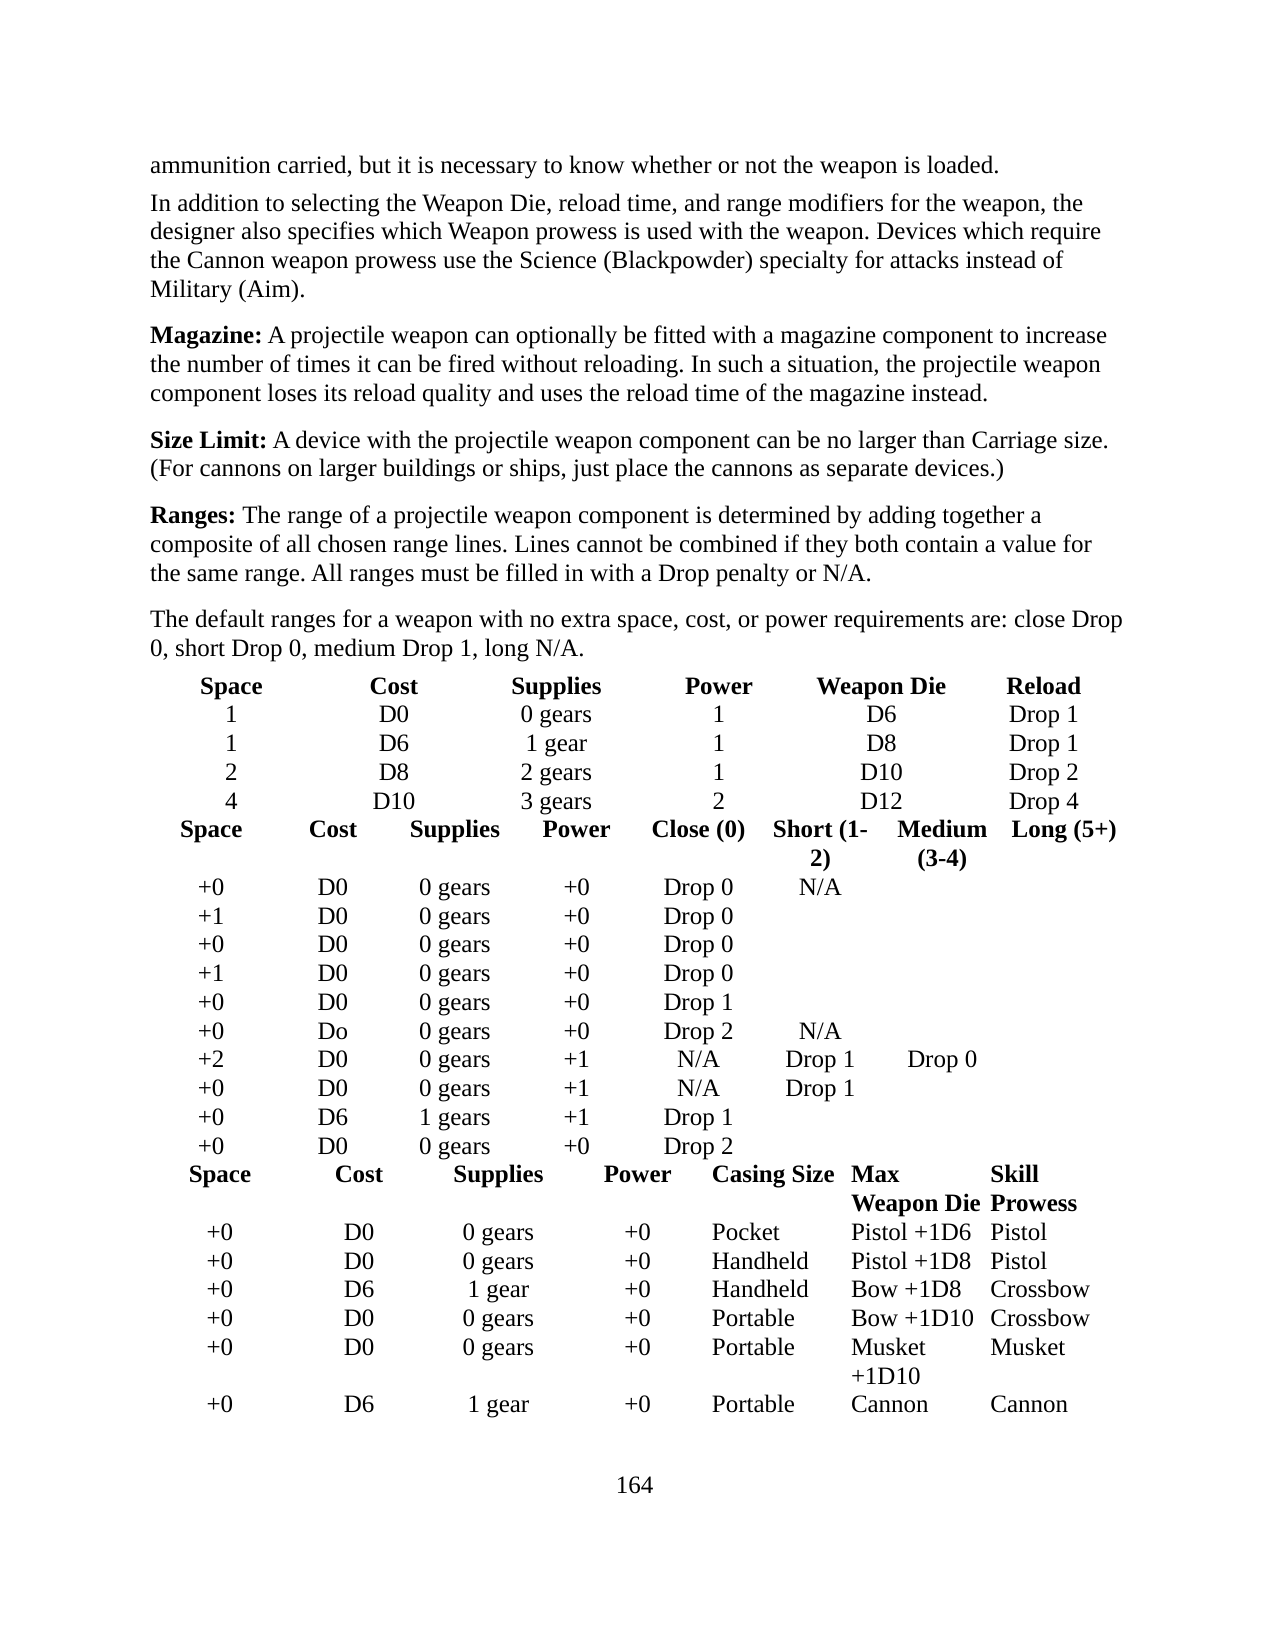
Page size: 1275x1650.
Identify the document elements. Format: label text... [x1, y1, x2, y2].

table_cell [1003, 958, 1125, 987]
table_cell 1 gear [475, 728, 637, 757]
table_cell [1003, 901, 1125, 929]
table_cell [759, 1102, 881, 1131]
table_cell D0 [272, 930, 394, 958]
table_cell Cannon [986, 1390, 1125, 1418]
table_cell Bow +1D10 [846, 1303, 986, 1332]
table_header Supplies [394, 815, 516, 872]
text The default ranges for a weapon with no extra space, cost, or power requirements are: close Drop 0, short Drop 0, medium Drop 1, long N/A. [150, 604, 1125, 662]
table_cell [881, 1016, 1003, 1044]
table_cell Musket [986, 1332, 1125, 1389]
table_cell 2 [638, 786, 800, 814]
text Magazine: A projectile weapon can optionally be fitted with a magazine component to increase the number of times it can be fired without reloading. In such a situation, the projectile weapon component loses its reload quality and uses the reload time of the magazine instead. [150, 321, 1125, 407]
table_cell Crossbow [986, 1275, 1125, 1303]
table_cell D0 [289, 1246, 428, 1274]
table_header Long (5+) [1003, 815, 1125, 872]
table_cell Handheld [707, 1275, 846, 1303]
table_cell Musket +1D10 [846, 1332, 986, 1389]
table_header Space [150, 1160, 289, 1217]
table_cell +0 [516, 872, 637, 901]
table_header Space [150, 815, 272, 872]
table_cell N/A [759, 872, 881, 901]
table_header Supplies [475, 671, 637, 699]
table_header Cost [272, 815, 394, 872]
table_cell +0 [568, 1390, 707, 1418]
table_cell Pistol +1D6 [846, 1217, 986, 1246]
table_cell +0 [150, 1016, 272, 1044]
table_cell [881, 987, 1003, 1016]
table_header Power [638, 671, 800, 699]
table_cell D10 [800, 757, 962, 786]
table_cell +1 [516, 1045, 637, 1073]
table_cell Drop 0 [638, 901, 759, 929]
table_cell +0 [568, 1246, 707, 1274]
table_cell [1003, 1045, 1125, 1073]
text ammunition carried, but it is necessary to know whether or not the weapon is loaded. [150, 150, 1125, 179]
table_cell D8 [800, 728, 962, 757]
table_cell 0 gears [394, 1131, 516, 1159]
table_cell 1 gears [394, 1102, 516, 1131]
table_header Skill Prowess [986, 1160, 1125, 1217]
table_header Supplies [429, 1160, 568, 1217]
table_cell +0 [150, 1332, 289, 1389]
table_cell +0 [568, 1275, 707, 1303]
table_header Space [150, 671, 312, 699]
table_cell D6 [272, 1102, 394, 1131]
table_cell +0 [150, 1275, 289, 1303]
table_cell +0 [150, 987, 272, 1016]
table_cell D0 [289, 1332, 428, 1389]
table_cell Pocket [707, 1217, 846, 1246]
table_cell D0 [272, 958, 394, 987]
table_cell 0 gears [394, 872, 516, 901]
table_cell Drop 1 [963, 700, 1125, 728]
table_cell [881, 1102, 1003, 1131]
table_cell D6 [289, 1275, 428, 1303]
table_cell 1 [150, 700, 312, 728]
table_cell [881, 1131, 1003, 1159]
table_cell Portable [707, 1332, 846, 1389]
table_cell +0 [516, 901, 637, 929]
table_cell 0 gears [394, 987, 516, 1016]
table_cell [881, 1073, 1003, 1102]
table_cell 1 gear [429, 1275, 568, 1303]
table_cell N/A [638, 1045, 759, 1073]
table_cell [759, 958, 881, 987]
table_cell +1 [516, 1102, 637, 1131]
table_cell D0 [313, 700, 475, 728]
table_cell [1003, 1016, 1125, 1044]
table_cell D0 [272, 1073, 394, 1102]
table_cell 0 gears [429, 1217, 568, 1246]
table_cell 0 gears [429, 1246, 568, 1274]
table_header Max Weapon Die [846, 1160, 986, 1217]
table_header Cost [289, 1160, 428, 1217]
table_cell Drop 4 [963, 786, 1125, 814]
table_header Weapon Die [800, 671, 962, 699]
table_cell +0 [516, 1016, 637, 1044]
table_cell D6 [313, 728, 475, 757]
table_cell +0 [150, 1390, 289, 1418]
table_cell +1 [150, 901, 272, 929]
table_cell +0 [150, 1217, 289, 1246]
table_cell 0 gears [394, 930, 516, 958]
table_cell 1 [638, 700, 800, 728]
table_cell Drop 1 [638, 987, 759, 1016]
table_header Medium (3-4) [881, 815, 1003, 872]
table_cell Bow +1D8 [846, 1275, 986, 1303]
table_cell 1 [638, 728, 800, 757]
table_header Close (0) [638, 815, 759, 872]
table_cell 2 gears [475, 757, 637, 786]
table_cell Drop 1 [759, 1045, 881, 1073]
table_cell 1 gear [429, 1390, 568, 1418]
table_cell 2 [150, 757, 312, 786]
table_cell 3 gears [475, 786, 637, 814]
table_header Short (1-2) [759, 815, 881, 872]
table_cell +0 [516, 987, 637, 1016]
table_cell D12 [800, 786, 962, 814]
table_cell [1003, 872, 1125, 901]
table_cell +0 [150, 872, 272, 901]
table_cell D0 [272, 987, 394, 1016]
table_cell [1003, 1131, 1125, 1159]
table_cell [881, 901, 1003, 929]
table_cell 0 gears [429, 1332, 568, 1389]
table_cell +0 [150, 1131, 272, 1159]
table_cell D0 [272, 872, 394, 901]
table_cell 0 gears [475, 700, 637, 728]
table_cell +0 [516, 958, 637, 987]
table_header Power [516, 815, 637, 872]
table_cell +0 [516, 930, 637, 958]
table_cell [881, 930, 1003, 958]
table_header Reload [963, 671, 1125, 699]
text Ranges: The range of a projectile weapon component is determined by adding together a composite of all chosen range lines. Lines cannot be combined if they both contain a value for the same range. All ranges must be filled in with a Drop penalty or N/A. [150, 500, 1125, 586]
table_cell Crossbow [986, 1303, 1125, 1332]
table_cell Drop 1 [759, 1073, 881, 1102]
table_cell Drop 2 [963, 757, 1125, 786]
table_cell 0 gears [394, 1073, 516, 1102]
table_cell D0 [272, 1045, 394, 1073]
table_cell 0 gears [429, 1303, 568, 1332]
table_cell Drop 2 [638, 1016, 759, 1044]
table_cell D6 [289, 1390, 428, 1418]
table_cell Drop 1 [638, 1102, 759, 1131]
table_cell +0 [568, 1303, 707, 1332]
table_header Casing Size [707, 1160, 846, 1217]
table_cell D0 [272, 901, 394, 929]
table_cell 0 gears [394, 1045, 516, 1073]
table_cell Drop 0 [881, 1045, 1003, 1073]
table_cell 0 gears [394, 1016, 516, 1044]
text Size Limit: A device with the projectile weapon component can be no larger than Carriage size. (For cannons on larger buildings or ships, just place the cannons as separate devices.) [150, 425, 1125, 482]
table_cell [759, 1131, 881, 1159]
table_cell +0 [150, 1073, 272, 1102]
table_cell 4 [150, 786, 312, 814]
table_cell D6 [800, 700, 962, 728]
table_header Power [568, 1160, 707, 1217]
table_cell +0 [150, 1102, 272, 1131]
table_cell 1 [150, 728, 312, 757]
table_cell Pistol [986, 1246, 1125, 1274]
table_cell +0 [516, 1131, 637, 1159]
table_cell [1003, 1102, 1125, 1131]
table_cell +0 [568, 1332, 707, 1389]
table_header Cost [313, 671, 475, 699]
table_cell [1003, 987, 1125, 1016]
table_cell Pistol [986, 1217, 1125, 1246]
table_cell Drop 0 [638, 930, 759, 958]
table_cell [881, 958, 1003, 987]
table_cell Do [272, 1016, 394, 1044]
table_cell [759, 930, 881, 958]
table_cell [1003, 930, 1125, 958]
table_cell +0 [150, 930, 272, 958]
table_cell Drop 0 [638, 872, 759, 901]
table_cell +0 [568, 1217, 707, 1246]
table_cell Drop 1 [963, 728, 1125, 757]
table_cell +0 [150, 1246, 289, 1274]
table_cell [759, 987, 881, 1016]
table_cell Cannon [846, 1390, 986, 1418]
text In addition to selecting the Weapon Die, reload time, and range modifiers for the weapon, the designer also specifies which Weapon prowess is used with the weapon. Devices which require the Cannon weapon prowess use the Science (Blackpowder) specialty for attacks instead of Military (Aim). [150, 188, 1125, 303]
table_cell Portable [707, 1303, 846, 1332]
table_cell 1 [638, 757, 800, 786]
table_cell +1 [150, 958, 272, 987]
table_cell 0 gears [394, 958, 516, 987]
table_cell D0 [289, 1303, 428, 1332]
table_cell Drop 2 [638, 1131, 759, 1159]
table_cell [759, 901, 881, 929]
table_cell Pistol +1D8 [846, 1246, 986, 1274]
table_cell Handheld [707, 1246, 846, 1274]
table_cell D0 [289, 1217, 428, 1246]
table_cell D10 [313, 786, 475, 814]
table_cell +2 [150, 1045, 272, 1073]
table_cell 0 gears [394, 901, 516, 929]
table_cell Drop 0 [638, 958, 759, 987]
table_cell [1003, 1073, 1125, 1102]
table_cell N/A [759, 1016, 881, 1044]
table_cell [881, 872, 1003, 901]
table_cell Portable [707, 1390, 846, 1418]
table_cell +1 [516, 1073, 637, 1102]
table_cell D8 [313, 757, 475, 786]
table_cell N/A [638, 1073, 759, 1102]
table_cell D0 [272, 1131, 394, 1159]
table_cell +0 [150, 1303, 289, 1332]
